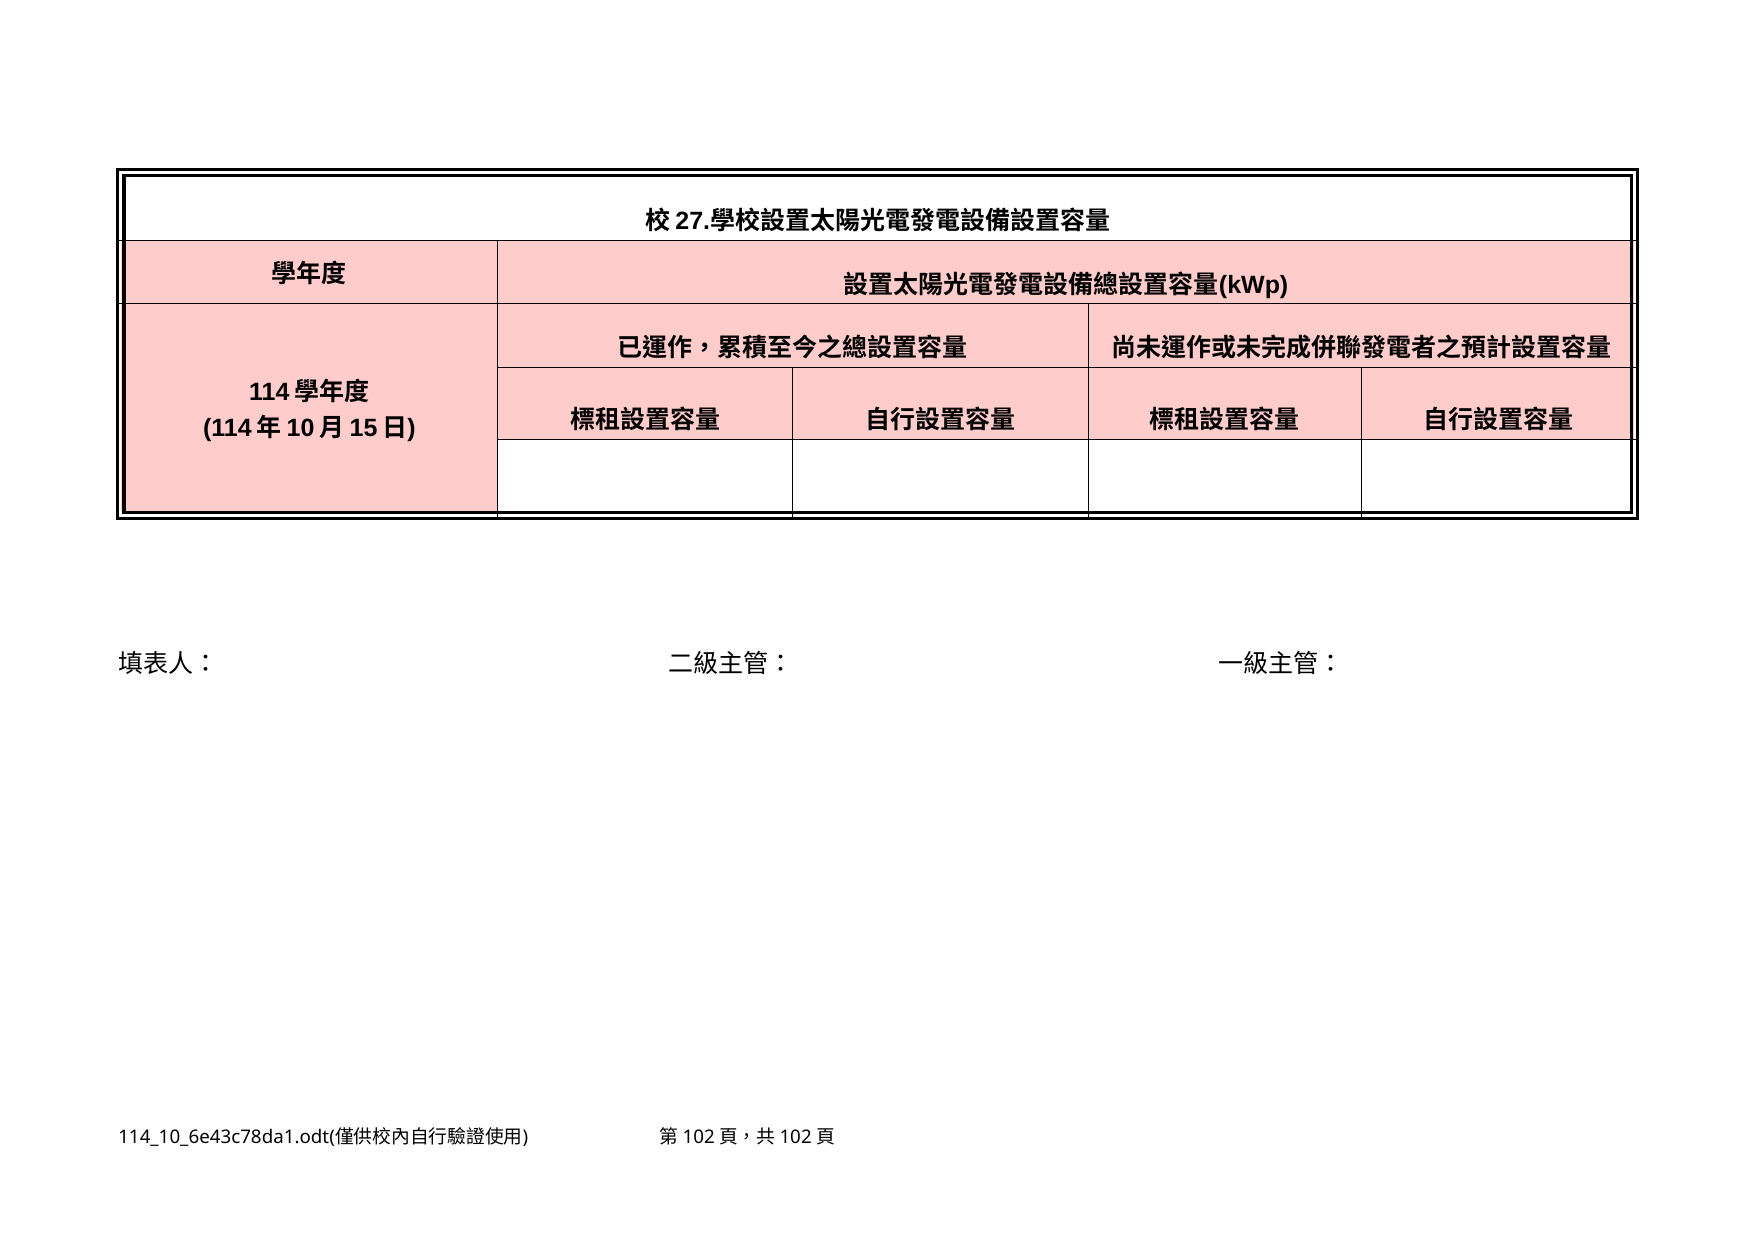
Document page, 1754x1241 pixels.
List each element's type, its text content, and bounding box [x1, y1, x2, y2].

table_cell 標租設置容量 [1089, 368, 1361, 439]
table_cell 設置太陽光電發電設備總設置容量(kWp) [498, 241, 1630, 303]
table_cell 自行設置容量 [793, 368, 1088, 439]
table_cell [498, 440, 792, 511]
table_cell 標租設置容量 [498, 368, 792, 439]
table_cell 已運作，累積至今之總設置容量 [498, 304, 1088, 367]
table_cell 尚未運作或未完成併聯發電者之預計設置容量 [1089, 304, 1630, 367]
table_cell 自行設置容量 [1362, 368, 1630, 439]
table_cell 114學年度 (114年10月15日) [126, 304, 497, 511]
table_cell 學年度 [126, 241, 497, 303]
table_header 校27.學校設置太陽光電發電設備設置容量 [121, 171, 1634, 240]
table_cell [1362, 440, 1630, 511]
table_cell [1089, 440, 1361, 511]
text 填表人： 二級主管： 一級主管： [118, 620, 1636, 682]
table_cell [793, 440, 1088, 511]
